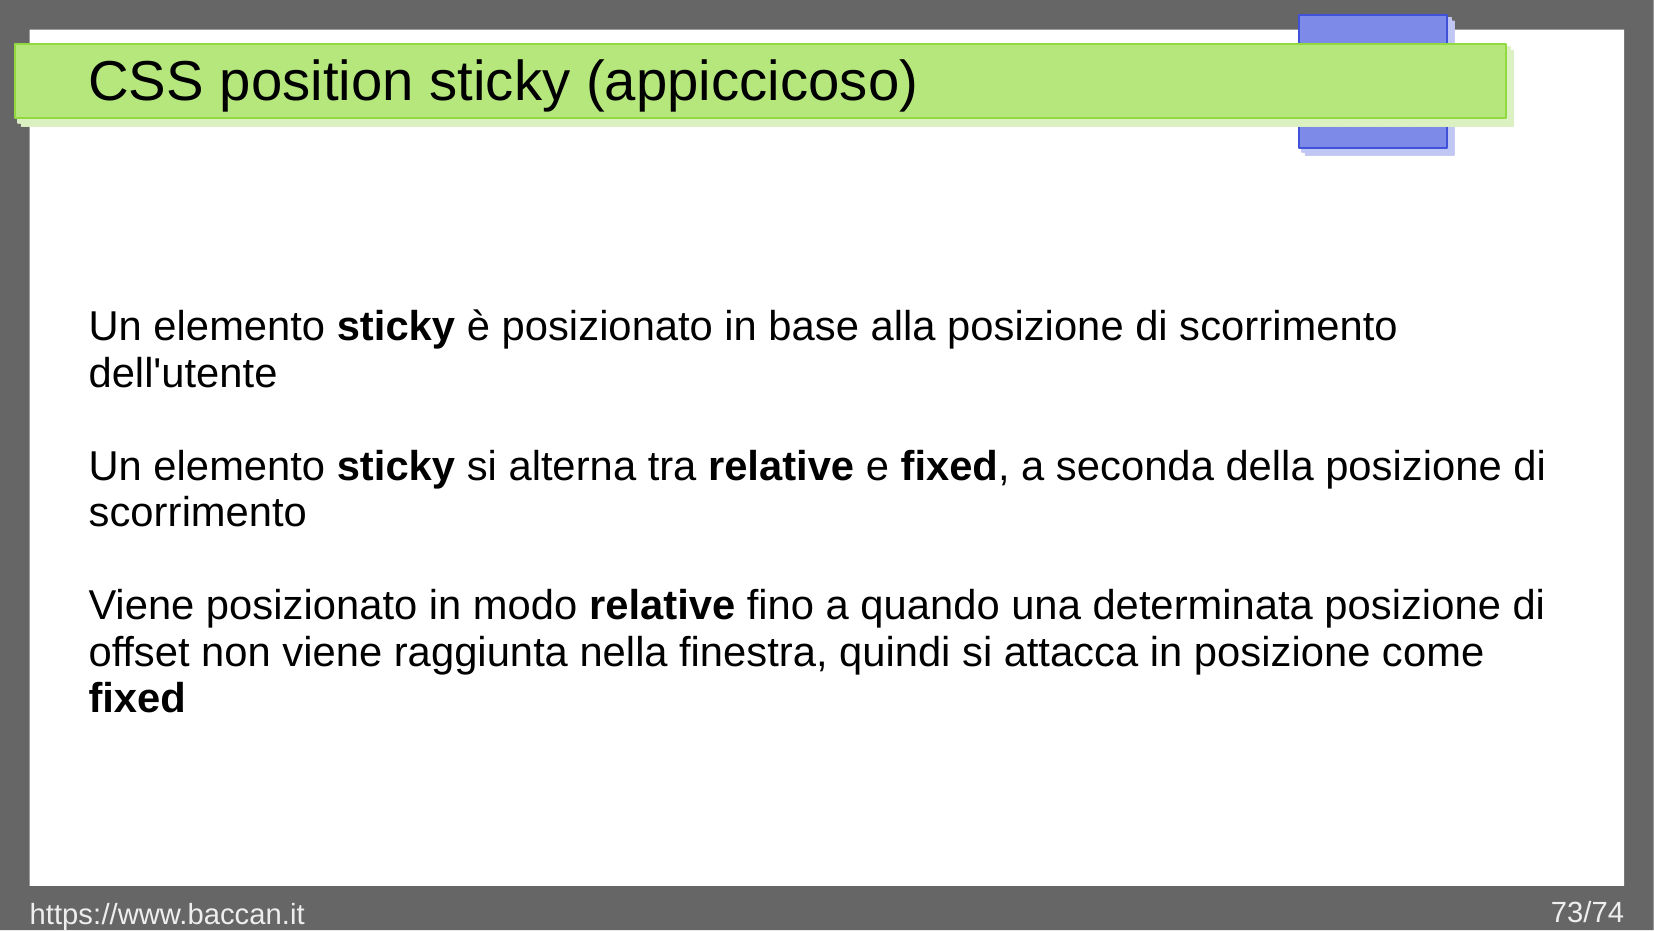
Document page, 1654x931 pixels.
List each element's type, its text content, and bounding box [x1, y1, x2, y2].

text_box Un elemento sticky è posizionato in base alla posizione di scorrimento dell'utente Un elemento sticky si alterna tra relative e fixed, a seconda della posizione di scorrimento Viene posizionato in modo relative fino a quando una determinata posizione di offset non viene raggiunta nella finestra, quindi si attacca in posizione come fixed [88, 186, 1565, 838]
title CSS position sticky (appiccicoso) [88, 44, 1506, 119]
